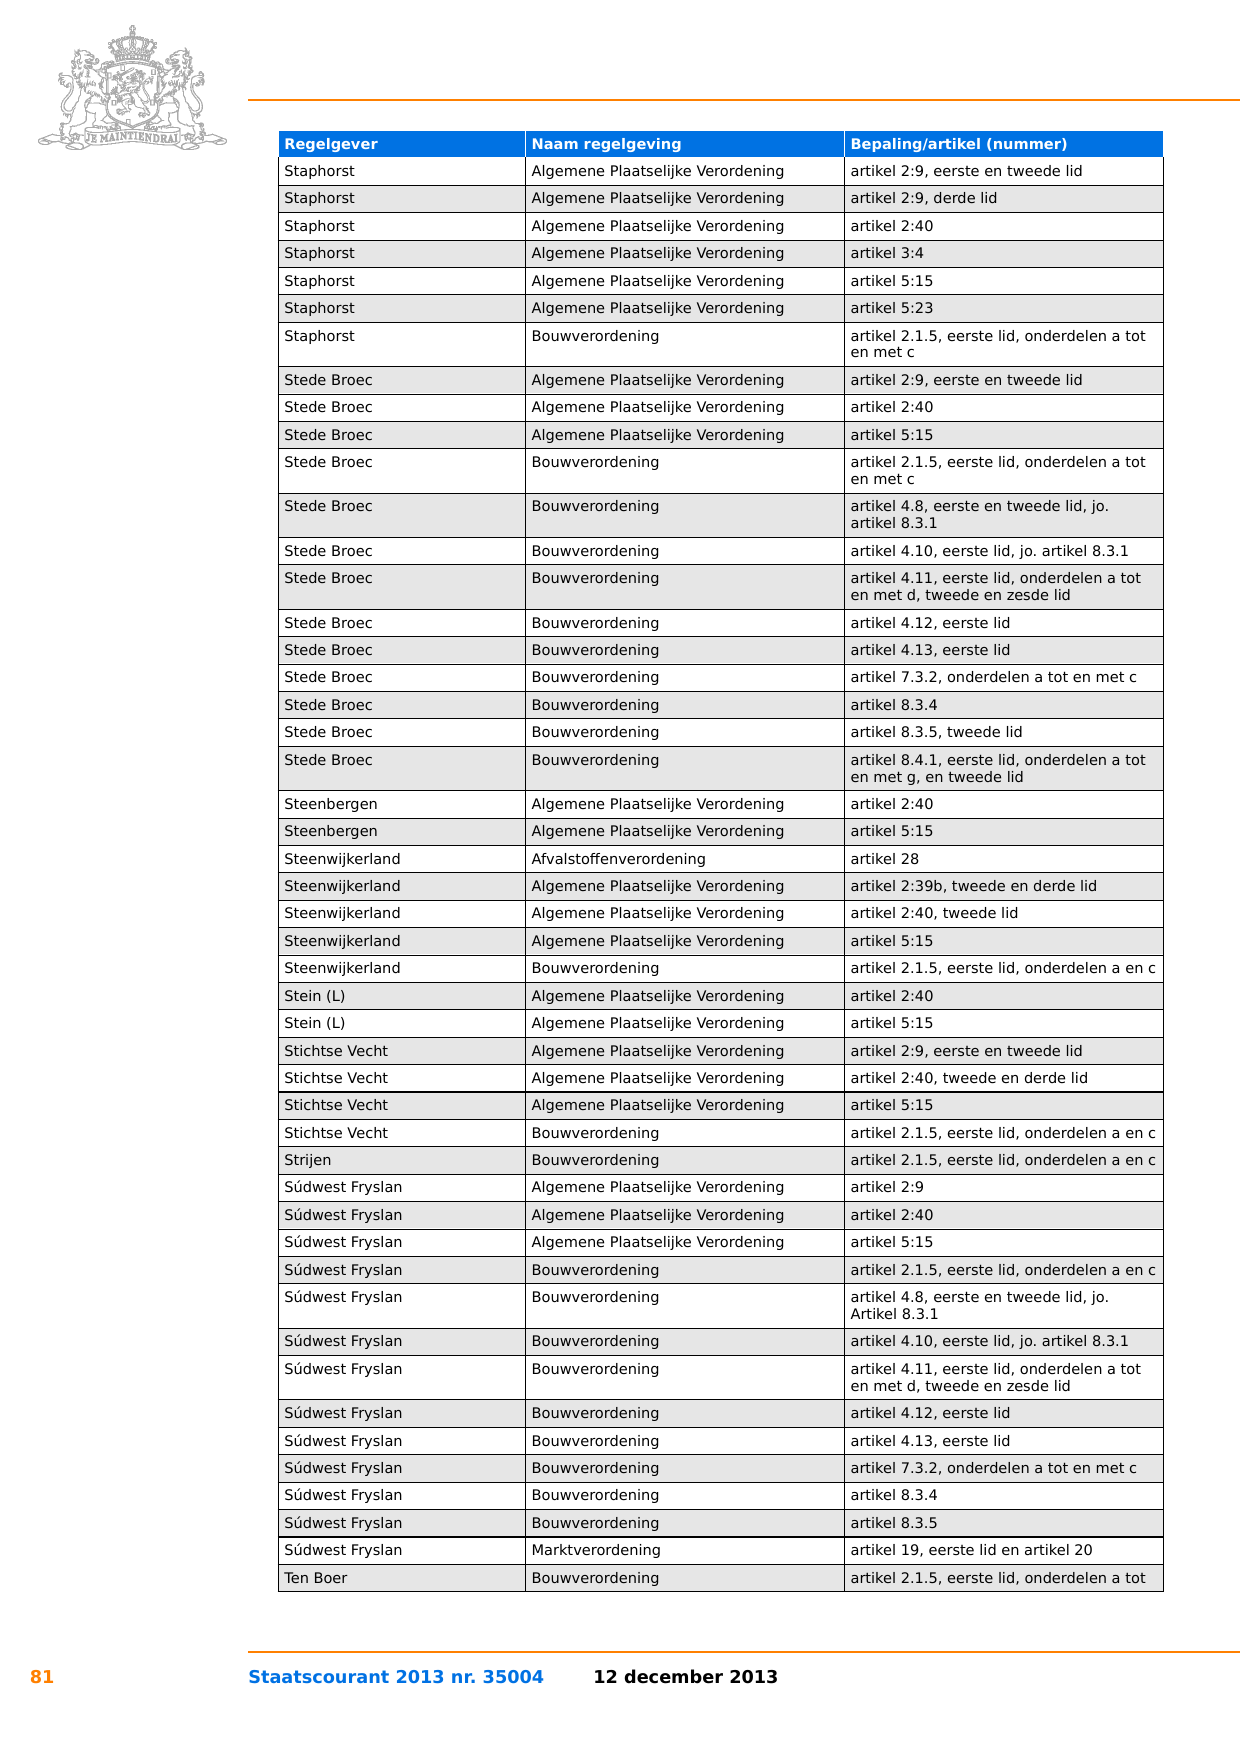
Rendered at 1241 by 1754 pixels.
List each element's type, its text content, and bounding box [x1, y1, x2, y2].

table_cell Bouwverordening [526, 747, 844, 790]
table_cell Bouwverordening [526, 565, 844, 609]
table_cell Bouwverordening [526, 1356, 844, 1399]
table_cell artikel 19, eerste lid en artikel 20 [845, 1538, 1163, 1564]
table_cell Bouwverordening [526, 323, 844, 366]
table_cell Stede Broec [279, 665, 525, 691]
table_cell artikel 2.1.5, eerste lid, onderdelen a tot en met c [845, 449, 1163, 493]
table_cell Bouwverordening [526, 1257, 844, 1283]
table_cell Stede Broec [279, 494, 525, 537]
table_cell artikel 5:15 [845, 1010, 1163, 1037]
table_cell Stede Broec [279, 637, 525, 663]
table_cell Algemene Plaatselijke Verordening [526, 819, 844, 845]
table_cell Bouwverordening [526, 494, 844, 537]
table_cell Algemene Plaatselijke Verordening [526, 395, 844, 421]
table_cell Bouwverordening [526, 1565, 844, 1591]
table_cell artikel 4.13, eerste lid [845, 637, 1163, 663]
table_cell Steenwijkerland [279, 928, 525, 954]
table_cell artikel 5:15 [845, 422, 1163, 448]
table_cell Stede Broec [279, 610, 525, 636]
table_cell Staphorst [279, 241, 525, 267]
table_cell Stein (L) [279, 983, 525, 1009]
table_cell artikel 7.3.2, onderdelen a tot en met c [845, 665, 1163, 691]
table_cell Algemene Plaatselijke Verordening [526, 268, 844, 294]
table_cell Bouwverordening [526, 956, 844, 982]
table_cell artikel 8.3.4 [845, 692, 1163, 718]
table_cell Algemene Plaatselijke Verordening [526, 1202, 844, 1228]
table_cell Bouwverordening [526, 1510, 844, 1536]
table_cell Algemene Plaatselijke Verordening [526, 186, 844, 212]
table_cell Stede Broec [279, 422, 525, 448]
table_cell artikel 2:40 [845, 1202, 1163, 1228]
table_cell Stichtse Vecht [279, 1038, 525, 1064]
table_cell Marktverordening [526, 1538, 844, 1564]
table_cell artikel 8.4.1, eerste lid, onderdelen a tot en met g, en tweede lid [845, 747, 1163, 790]
table_cell Bouwverordening [526, 1483, 844, 1509]
table_cell Stede Broec [279, 367, 525, 393]
table_cell Súdwest Fryslan [279, 1428, 525, 1454]
table_cell Bouwverordening [526, 719, 844, 746]
table_cell Algemene Plaatselijke Verordening [526, 1065, 844, 1091]
table_header Bepaling/artikel (nummer) [845, 131, 1163, 157]
table_cell artikel 2:40 [845, 395, 1163, 421]
table_cell Ten Boer [279, 1565, 525, 1591]
table_cell artikel 2.1.5, eerste lid, onderdelen a en c [845, 1120, 1163, 1146]
table_cell Steenwijkerland [279, 901, 525, 927]
table_cell artikel 4.12, eerste lid [845, 1400, 1163, 1427]
table_cell Steenwijkerland [279, 873, 525, 900]
table_cell artikel 2.1.5, eerste lid, onderdelen a en c [845, 1257, 1163, 1283]
table_cell Staphorst [279, 213, 525, 239]
table_cell Bouwverordening [526, 1120, 844, 1146]
table_cell artikel 2:40, tweede lid [845, 901, 1163, 927]
table_cell Steenwijkerland [279, 956, 525, 982]
table_cell Stichtse Vecht [279, 1065, 525, 1091]
table_cell artikel 2:9, eerste en tweede lid [845, 367, 1163, 393]
table_cell Algemene Plaatselijke Verordening [526, 1038, 844, 1064]
table_cell Stichtse Vecht [279, 1093, 525, 1119]
table_cell Stede Broec [279, 538, 525, 564]
table_cell artikel 4.8, eerste en tweede lid, jo. Artikel 8.3.1 [845, 1284, 1163, 1328]
table_cell Súdwest Fryslan [279, 1202, 525, 1228]
table_cell Strijen [279, 1147, 525, 1174]
table_cell artikel 4.10, eerste lid, jo. artikel 8.3.1 [845, 1329, 1163, 1355]
table_header Naam regelgeving [526, 131, 844, 157]
table_cell Stede Broec [279, 449, 525, 493]
table_cell Algemene Plaatselijke Verordening [526, 241, 844, 267]
table_cell artikel 2:9, eerste en tweede lid [845, 158, 1163, 185]
table_cell Stede Broec [279, 719, 525, 746]
table_cell Stein (L) [279, 1010, 525, 1037]
table_cell Stede Broec [279, 395, 525, 421]
table_cell artikel 2:9, derde lid [845, 186, 1163, 212]
table_cell Súdwest Fryslan [279, 1483, 525, 1509]
table_cell Bouwverordening [526, 1400, 844, 1427]
table_cell artikel 5:15 [845, 1093, 1163, 1119]
table_cell artikel 2.1.5, eerste lid, onderdelen a tot [845, 1565, 1163, 1591]
table_cell artikel 2.1.5, eerste lid, onderdelen a en c [845, 1147, 1163, 1174]
table_cell Súdwest Fryslan [279, 1455, 525, 1482]
table_cell Bouwverordening [526, 449, 844, 493]
table_cell Algemene Plaatselijke Verordening [526, 901, 844, 927]
table_cell Bouwverordening [526, 1329, 844, 1355]
table_cell Súdwest Fryslan [279, 1356, 525, 1399]
table_cell Súdwest Fryslan [279, 1329, 525, 1355]
table_cell Súdwest Fryslan [279, 1257, 525, 1283]
table_cell artikel 4.12, eerste lid [845, 610, 1163, 636]
table_cell Staphorst [279, 158, 525, 185]
table_cell Stede Broec [279, 692, 525, 718]
table_cell artikel 5:15 [845, 268, 1163, 294]
table_cell artikel 8.3.4 [845, 1483, 1163, 1509]
table_cell Súdwest Fryslan [279, 1510, 525, 1536]
table_cell artikel 4.10, eerste lid, jo. artikel 8.3.1 [845, 538, 1163, 564]
table_cell artikel 5:15 [845, 928, 1163, 954]
table_cell Bouwverordening [526, 1428, 844, 1454]
table_cell artikel 2:9, eerste en tweede lid [845, 1038, 1163, 1064]
table_cell Algemene Plaatselijke Verordening [526, 1230, 844, 1256]
table_cell Algemene Plaatselijke Verordening [526, 1175, 844, 1201]
table_cell Bouwverordening [526, 1455, 844, 1482]
table_cell Algemene Plaatselijke Verordening [526, 295, 844, 322]
table_cell Algemene Plaatselijke Verordening [526, 791, 844, 817]
table_cell artikel 5:15 [845, 819, 1163, 845]
table_cell artikel 3:4 [845, 241, 1163, 267]
table_cell artikel 8.3.5, tweede lid [845, 719, 1163, 746]
table_cell artikel 2:40 [845, 213, 1163, 239]
table_cell Steenbergen [279, 791, 525, 817]
table_cell artikel 8.3.5 [845, 1510, 1163, 1536]
table_cell Algemene Plaatselijke Verordening [526, 158, 844, 185]
table_cell Afvalstoffenverordening [526, 846, 844, 872]
table_cell artikel 4.11, eerste lid, onderdelen a tot en met d, tweede en zesde lid [845, 1356, 1163, 1399]
table_cell artikel 5:15 [845, 1230, 1163, 1256]
table_cell Bouwverordening [526, 692, 844, 718]
table_cell artikel 2:40 [845, 791, 1163, 817]
table_cell Bouwverordening [526, 1284, 844, 1328]
table_cell Stede Broec [279, 747, 525, 790]
table_cell artikel 7.3.2, onderdelen a tot en met c [845, 1455, 1163, 1482]
table_cell artikel 4.11, eerste lid, onderdelen a tot en met d, tweede en zesde lid [845, 565, 1163, 609]
table_cell Algemene Plaatselijke Verordening [526, 213, 844, 239]
table_cell Staphorst [279, 295, 525, 322]
table_cell Staphorst [279, 268, 525, 294]
table_cell Bouwverordening [526, 665, 844, 691]
table_cell Súdwest Fryslan [279, 1538, 525, 1564]
table_cell Bouwverordening [526, 637, 844, 663]
table_cell artikel 2:40, tweede en derde lid [845, 1065, 1163, 1091]
table_cell Algemene Plaatselijke Verordening [526, 928, 844, 954]
table_cell artikel 2.1.5, eerste lid, onderdelen a tot en met c [845, 323, 1163, 366]
table_cell Staphorst [279, 186, 525, 212]
table_cell Algemene Plaatselijke Verordening [526, 983, 844, 1009]
table_cell Súdwest Fryslan [279, 1175, 525, 1201]
table_cell Bouwverordening [526, 610, 844, 636]
table_cell artikel 5:23 [845, 295, 1163, 322]
table_cell artikel 4.8, eerste en tweede lid, jo. artikel 8.3.1 [845, 494, 1163, 537]
table_cell Súdwest Fryslan [279, 1230, 525, 1256]
table_cell Algemene Plaatselijke Verordening [526, 367, 844, 393]
table_cell Steenwijkerland [279, 846, 525, 872]
table_header Regelgever [279, 131, 525, 157]
table_cell Stichtse Vecht [279, 1120, 525, 1146]
table_cell Súdwest Fryslan [279, 1284, 525, 1328]
picture [38, 25, 227, 150]
table_cell Bouwverordening [526, 538, 844, 564]
table_cell Algemene Plaatselijke Verordening [526, 1093, 844, 1119]
table_cell Steenbergen [279, 819, 525, 845]
table_cell Stede Broec [279, 565, 525, 609]
table_cell artikel 2.1.5, eerste lid, onderdelen a en c [845, 956, 1163, 982]
table_cell Algemene Plaatselijke Verordening [526, 1010, 844, 1037]
table_cell Staphorst [279, 323, 525, 366]
table_cell artikel 2:40 [845, 983, 1163, 1009]
table_cell Algemene Plaatselijke Verordening [526, 873, 844, 900]
table_cell artikel 2:39b, tweede en derde lid [845, 873, 1163, 900]
table_cell artikel 28 [845, 846, 1163, 872]
table_cell artikel 4.13, eerste lid [845, 1428, 1163, 1454]
table_cell artikel 2:9 [845, 1175, 1163, 1201]
table_cell Súdwest Fryslan [279, 1400, 525, 1427]
table_cell Algemene Plaatselijke Verordening [526, 422, 844, 448]
table_cell Bouwverordening [526, 1147, 844, 1174]
